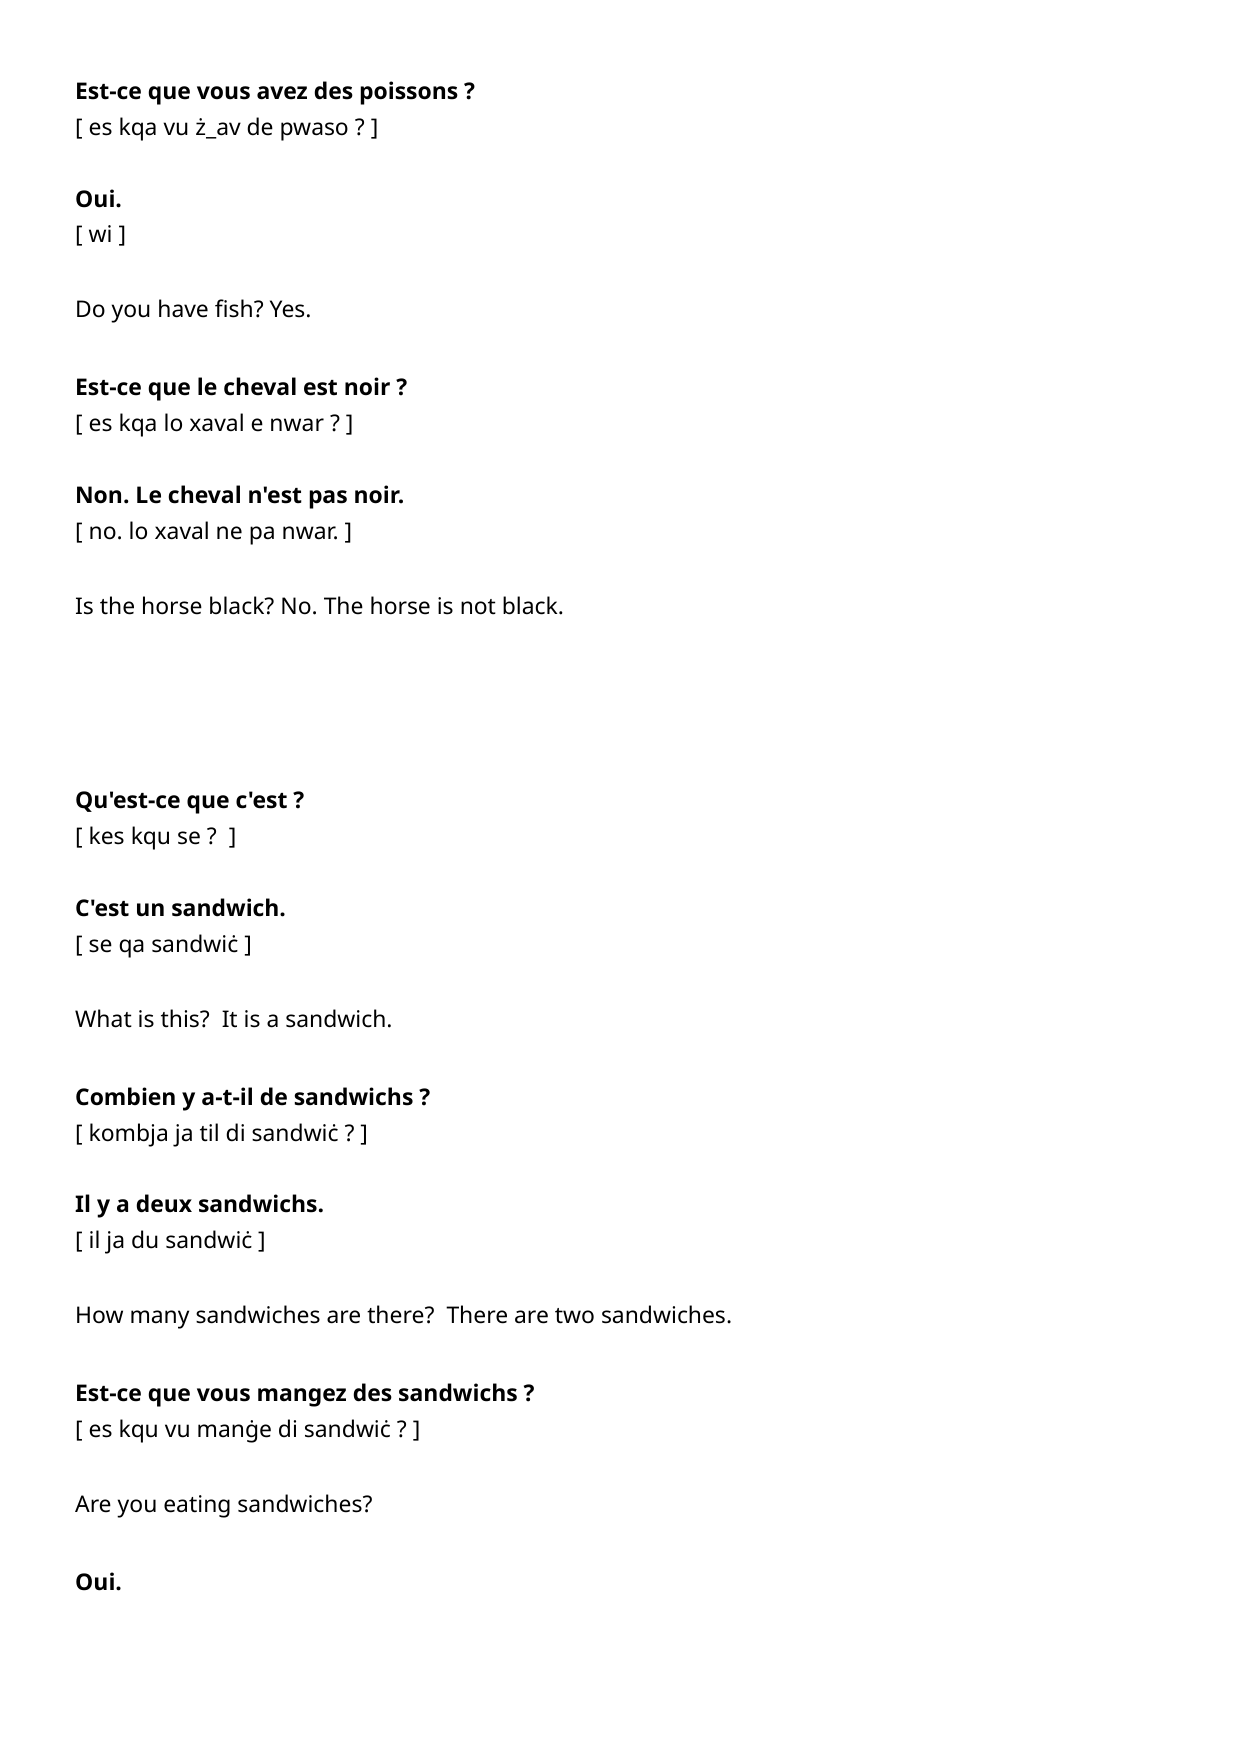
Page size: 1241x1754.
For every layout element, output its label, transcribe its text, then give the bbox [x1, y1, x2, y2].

text Il y a deux sandwichs. [ il ja du sandwiċ ] [75, 1188, 1165, 1255]
text Est-ce que le cheval est noir ? [ es kqa lo xaval e nwar ? ] [75, 371, 1165, 471]
text Est-ce que vous mangez des sandwichs ? [ es kqu vu manġe di sandwiċ ? ] [75, 1377, 1165, 1444]
text Combien y a-t-il de sandwichs ? [ kombja ja til di sandwiċ ? ] [75, 1081, 1165, 1181]
text Qu'est-ce que c'est ? [ kes kqu se ? ] [75, 784, 1165, 884]
text Is the horse black? No. The horse is not black. [75, 554, 1165, 621]
text C'est un sandwich. [ se qa sandwiċ ] [75, 892, 1165, 959]
text Oui. [75, 1566, 1165, 1597]
text Non. Le cheval n'est pas noir. [ no. lo xaval ne pa nwar. ] [75, 479, 1165, 546]
text What is this? It is a sandwich. [75, 967, 1165, 1034]
text Est-ce que vous avez des poissons ? [ es kqa vu ż_av de pwaso ? ] [75, 75, 1165, 175]
text Oui. [ wi ] [75, 182, 1165, 250]
text How many sandwiches are there? There are two sandwiches. [75, 1263, 1165, 1330]
text Do you have fish? Yes. [75, 257, 1165, 324]
text Are you eating sandwiches? [75, 1452, 1165, 1519]
